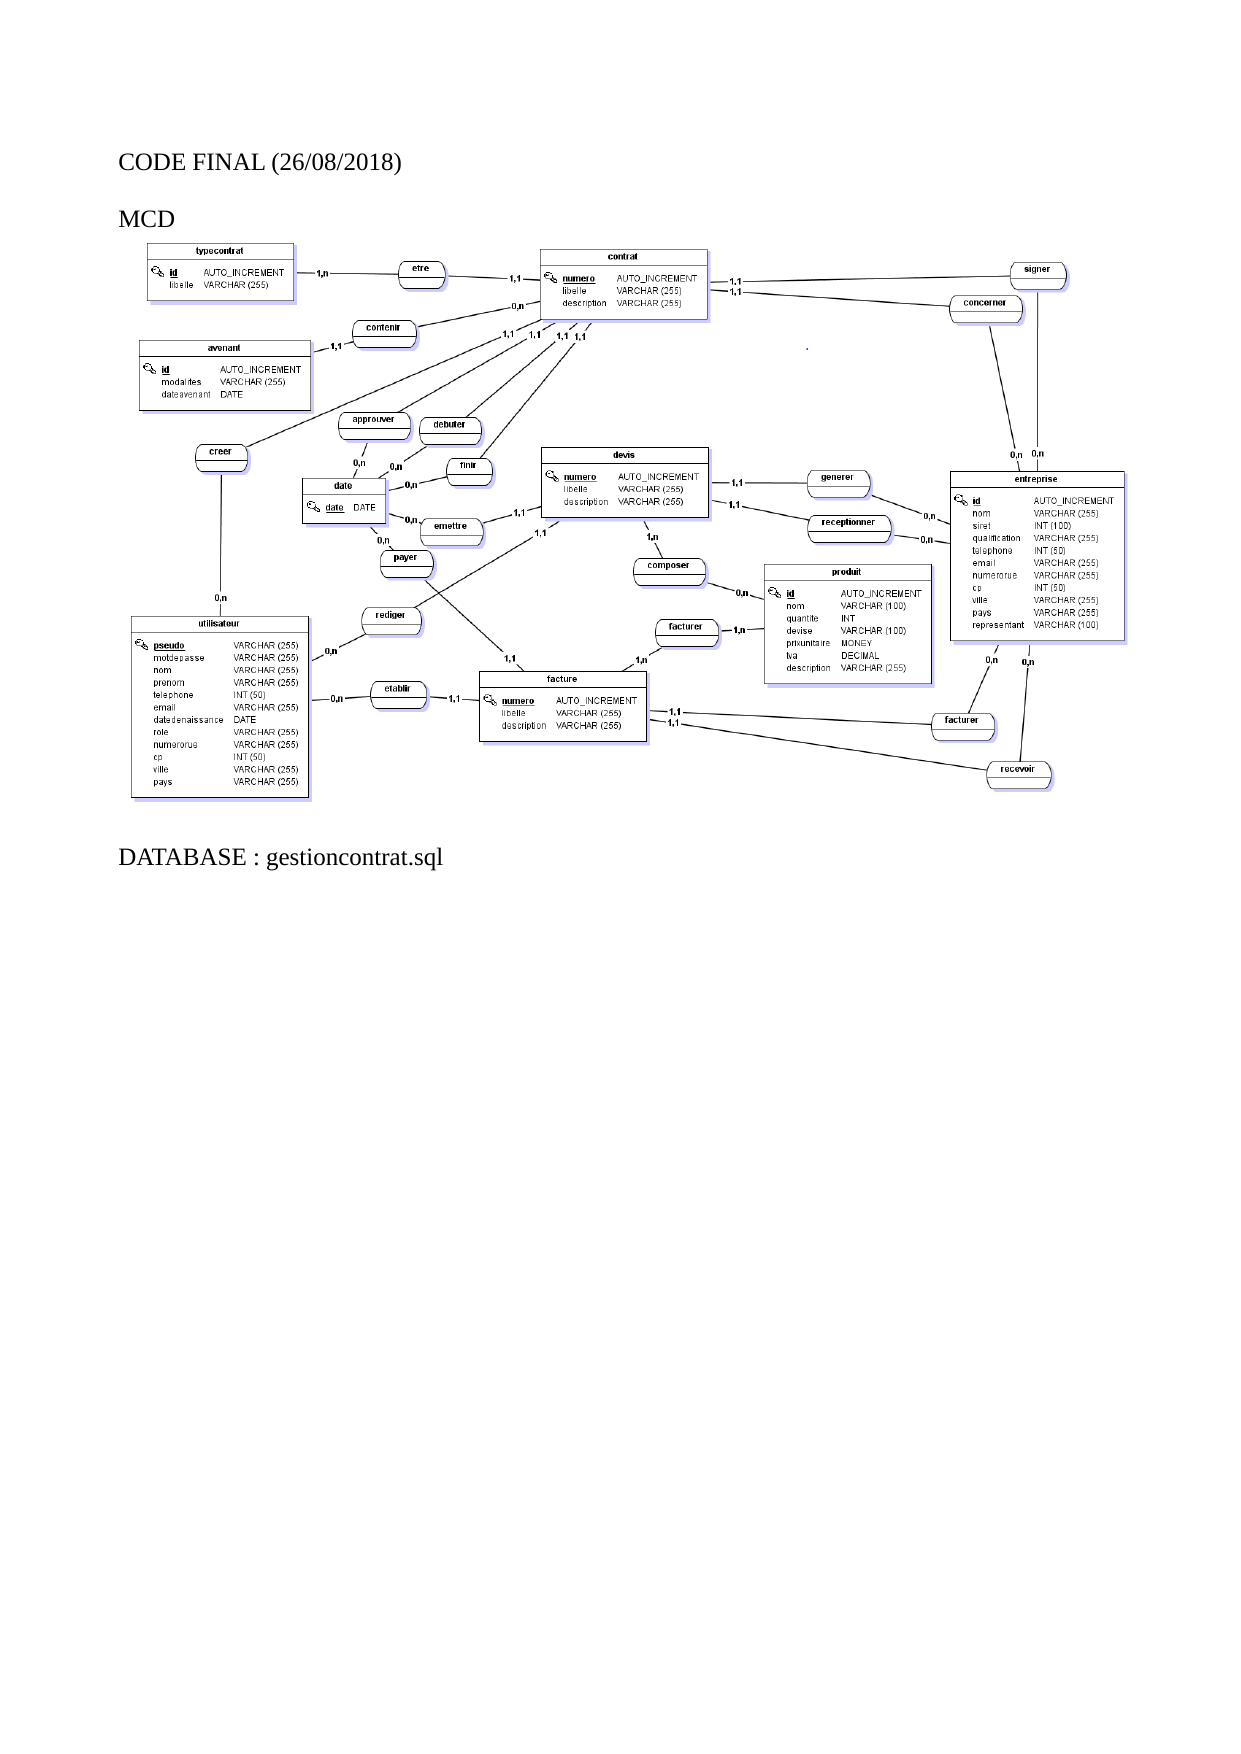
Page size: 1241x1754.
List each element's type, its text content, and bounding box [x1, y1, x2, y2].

picture [118, 233, 1146, 813]
text DATABASE : gestioncontrat.sql [118, 842, 1145, 871]
text CODE FINAL (26/08/2018) [118, 147, 1145, 176]
text MCD [118, 204, 1145, 233]
